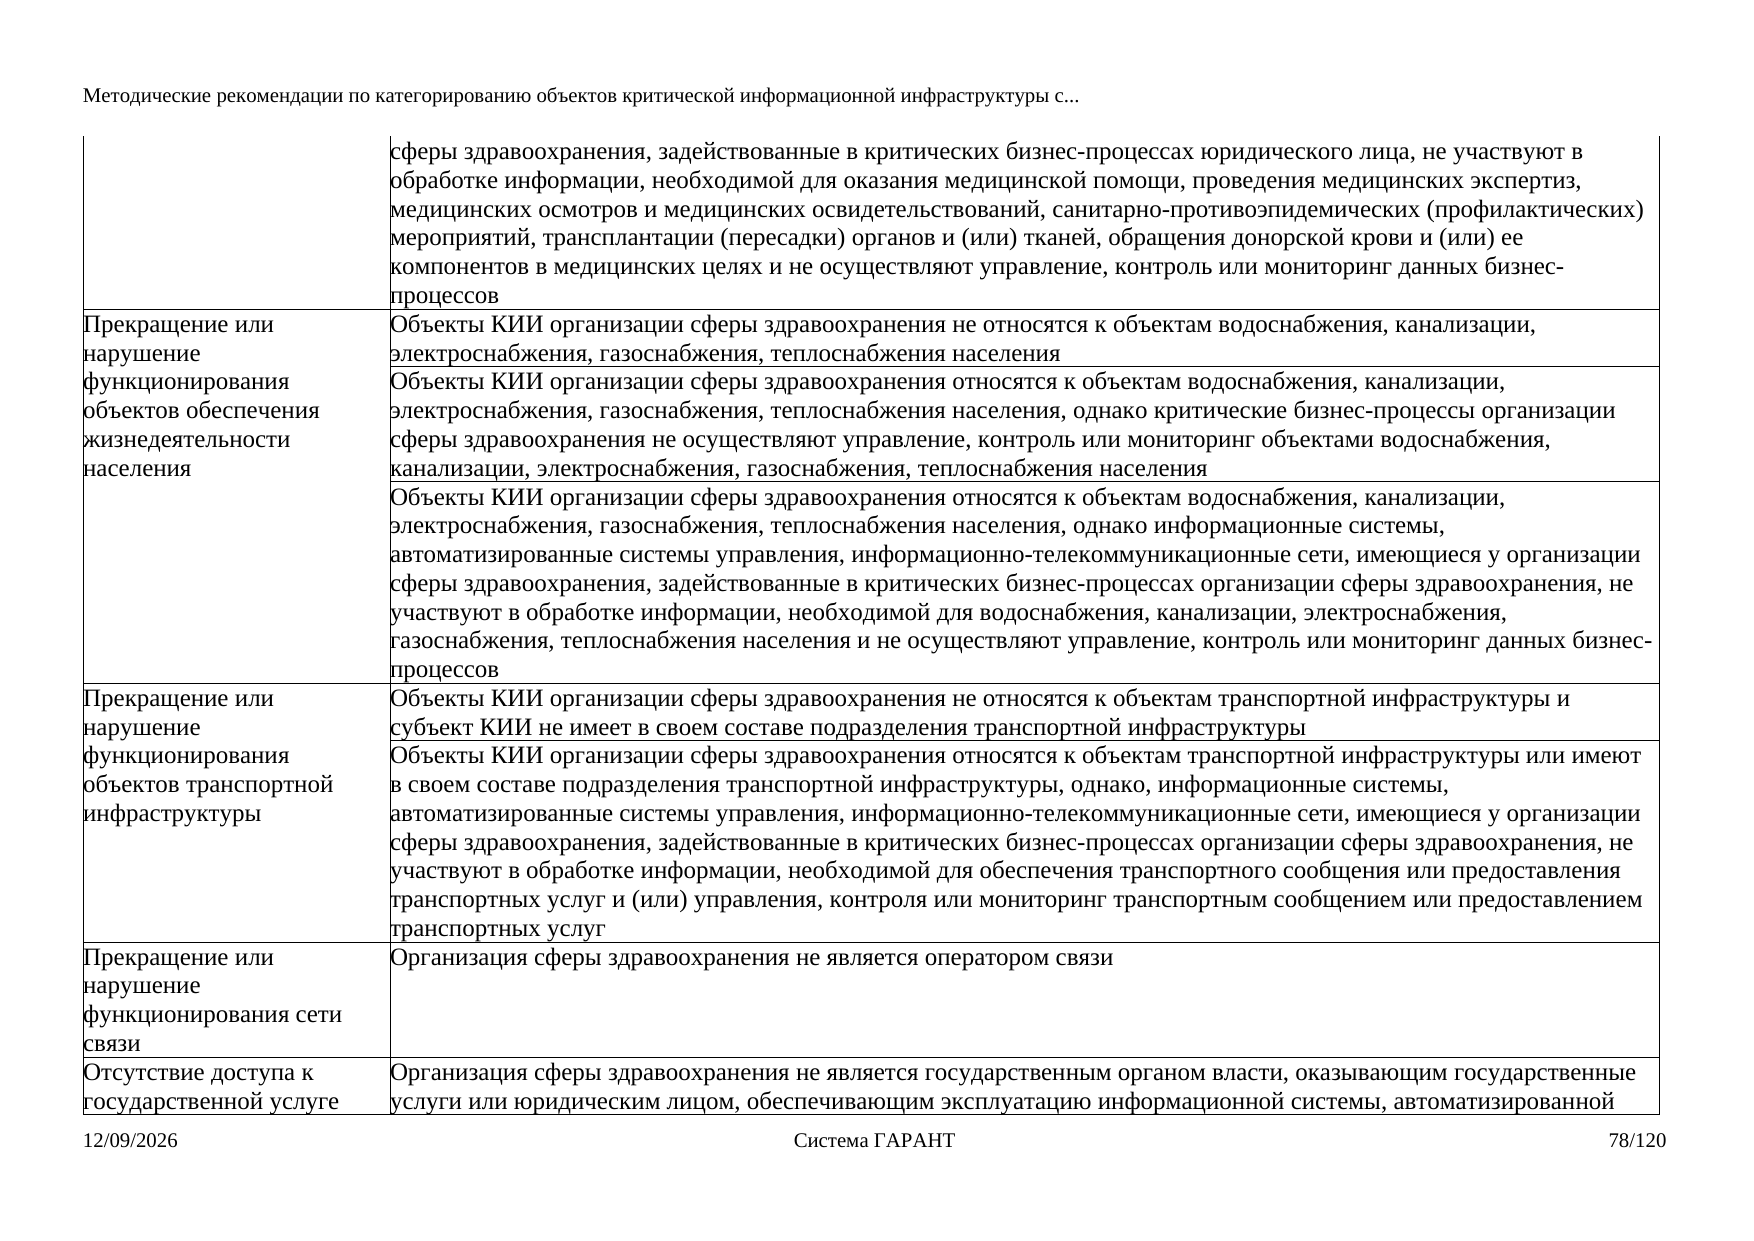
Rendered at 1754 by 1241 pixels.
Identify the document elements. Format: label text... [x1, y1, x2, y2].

table_cell Отсутствие доступа к государственной услуге [84, 1058, 390, 1114]
table_cell Объекты КИИ организации сферы здравоохранения относятся к объектам водоснабжения, канализации, электроснабжения, газоснабжения, теплоснабжения населения, однако критические бизнес-процессы организации сферы здравоохранения не осуществляют управление, контроль или мониторинг объектами водоснабжения, канализации, электроснабжения, газоснабжения, теплоснабжения населения [391, 367, 1659, 481]
table_cell Объекты КИИ организации сферы здравоохранения не относятся к объектам водоснабжения, канализации, электроснабжения, газоснабжения, теплоснабжения населения [391, 310, 1659, 366]
table_cell Прекращение или нарушение функционирования объектов обеспечения жизнедеятельности населения [84, 310, 390, 683]
table_cell Прекращение или нарушение функционирования сети связи [84, 943, 390, 1057]
table_cell Организация сферы здравоохранения не является государственным органом власти, оказывающим государственные услуги или юридическим лицом, обеспечивающим эксплуатацию информационной системы, автоматизированной [391, 1058, 1659, 1114]
table_cell Объекты КИИ организации сферы здравоохранения относятся к объектам транспортной инфраструктуры или имеют в своем составе подразделения транспортной инфраструктуры, однако, информационные системы, автоматизированные системы управления, информационно-телекоммуникационные сети, имеющиеся у организации сферы здравоохранения, задействованные в критических бизнес-процессах организации сферы здравоохранения, не участвуют в обработке информации, необходимой для обеспечения транспортного сообщения или предоставления транспортных услуг и (или) управления, контроля или мониторинг транспортным сообщением или предоставлением транспортных услуг [391, 741, 1659, 942]
table_cell Прекращение или нарушение функционирования объектов транспортной инфраструктуры [84, 684, 390, 942]
table_cell Организация сферы здравоохранения не является оператором связи [391, 943, 1659, 1057]
table_cell сферы здравоохранения, задействованные в критических бизнес-процессах юридического лица, не участвуют в обработке информации, необходимой для оказания медицинской помощи, проведения медицинских экспертиз, медицинских осмотров и медицинских освидетельствований, санитарно-противоэпидемических (профилактических) мероприятий, трансплантации (пересадки) органов и (или) тканей, обращения донорской крови и (или) ее компонентов в медицинских целях и не осуществляют управление, контроль или мониторинг данных бизнес-процессов [391, 136, 1659, 309]
table_cell [84, 136, 390, 309]
table_cell Объекты КИИ организации сферы здравоохранения не относятся к объектам транспортной инфраструктуры и субъект КИИ не имеет в своем составе подразделения транспортной инфраструктуры [391, 684, 1659, 740]
table_cell Объекты КИИ организации сферы здравоохранения относятся к объектам водоснабжения, канализации, электроснабжения, газоснабжения, теплоснабжения населения, однако информационные системы, автоматизированные системы управления, информационно-телекоммуникационные сети, имеющиеся у организации сферы здравоохранения, задействованные в критических бизнес-процессах организации сферы здравоохранения, не участвуют в обработке информации, необходимой для водоснабжения, канализации, электроснабжения, газоснабжения, теплоснабжения населения и не осуществляют управление, контроль или мониторинг данных бизнес-процессов [391, 482, 1659, 683]
